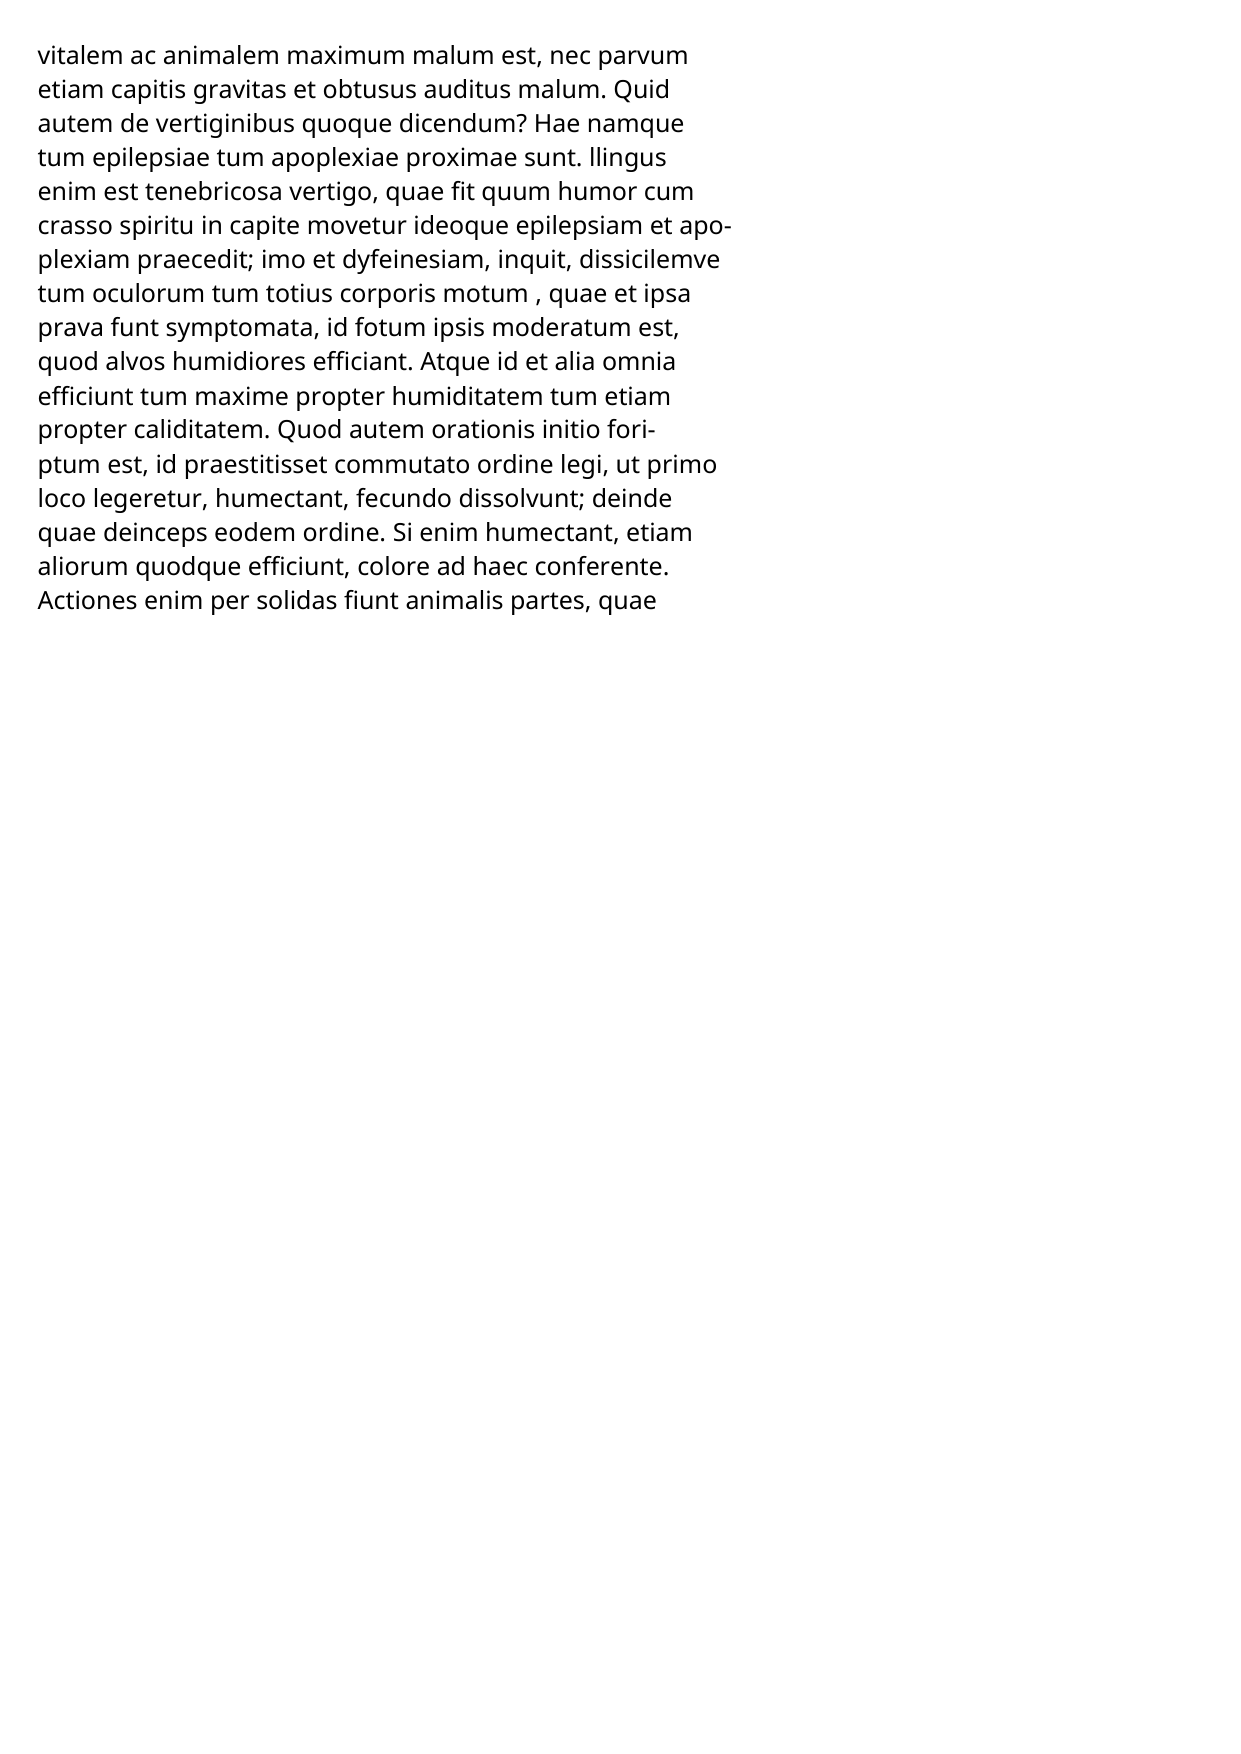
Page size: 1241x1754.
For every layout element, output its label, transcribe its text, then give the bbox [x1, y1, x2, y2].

text vitalem ac animalem maximum malum est, nec parvum etiam capitis gravitas et obtusus auditus malum. Quid autem de vertiginibus quoque dicendum? Hae namque tum epilepsiae tum apoplexiae proximae sunt. llingus enim est tenebricosa vertigo, quae fit quum humor cum crasso spiritu in capite movetur ideoque epilepsiam et apo- plexiam praecedit; imo et dyfeinesiam, inquit, dissicilemve tum oculorum tum totius corporis motum , quae et ipsa prava funt symptomata, id fotum ipsis moderatum est, quod alvos humidiores efficiant. Atque id et alia omnia efficiunt tum maxime propter humiditatem tum etiam propter caliditatem. Quod autem orationis initio fori- ptum est, id praestitisset commutato ordine legi, ut primo loco legeretur, humectant, fecundo dissolvunt; deinde quae deinceps eodem ordine. Si enim humectant, etiam aliorum quodque efficiunt, colore ad haec conferente. Actiones enim per solidas fiunt animalis partes, quae [37, 37, 1203, 617]
